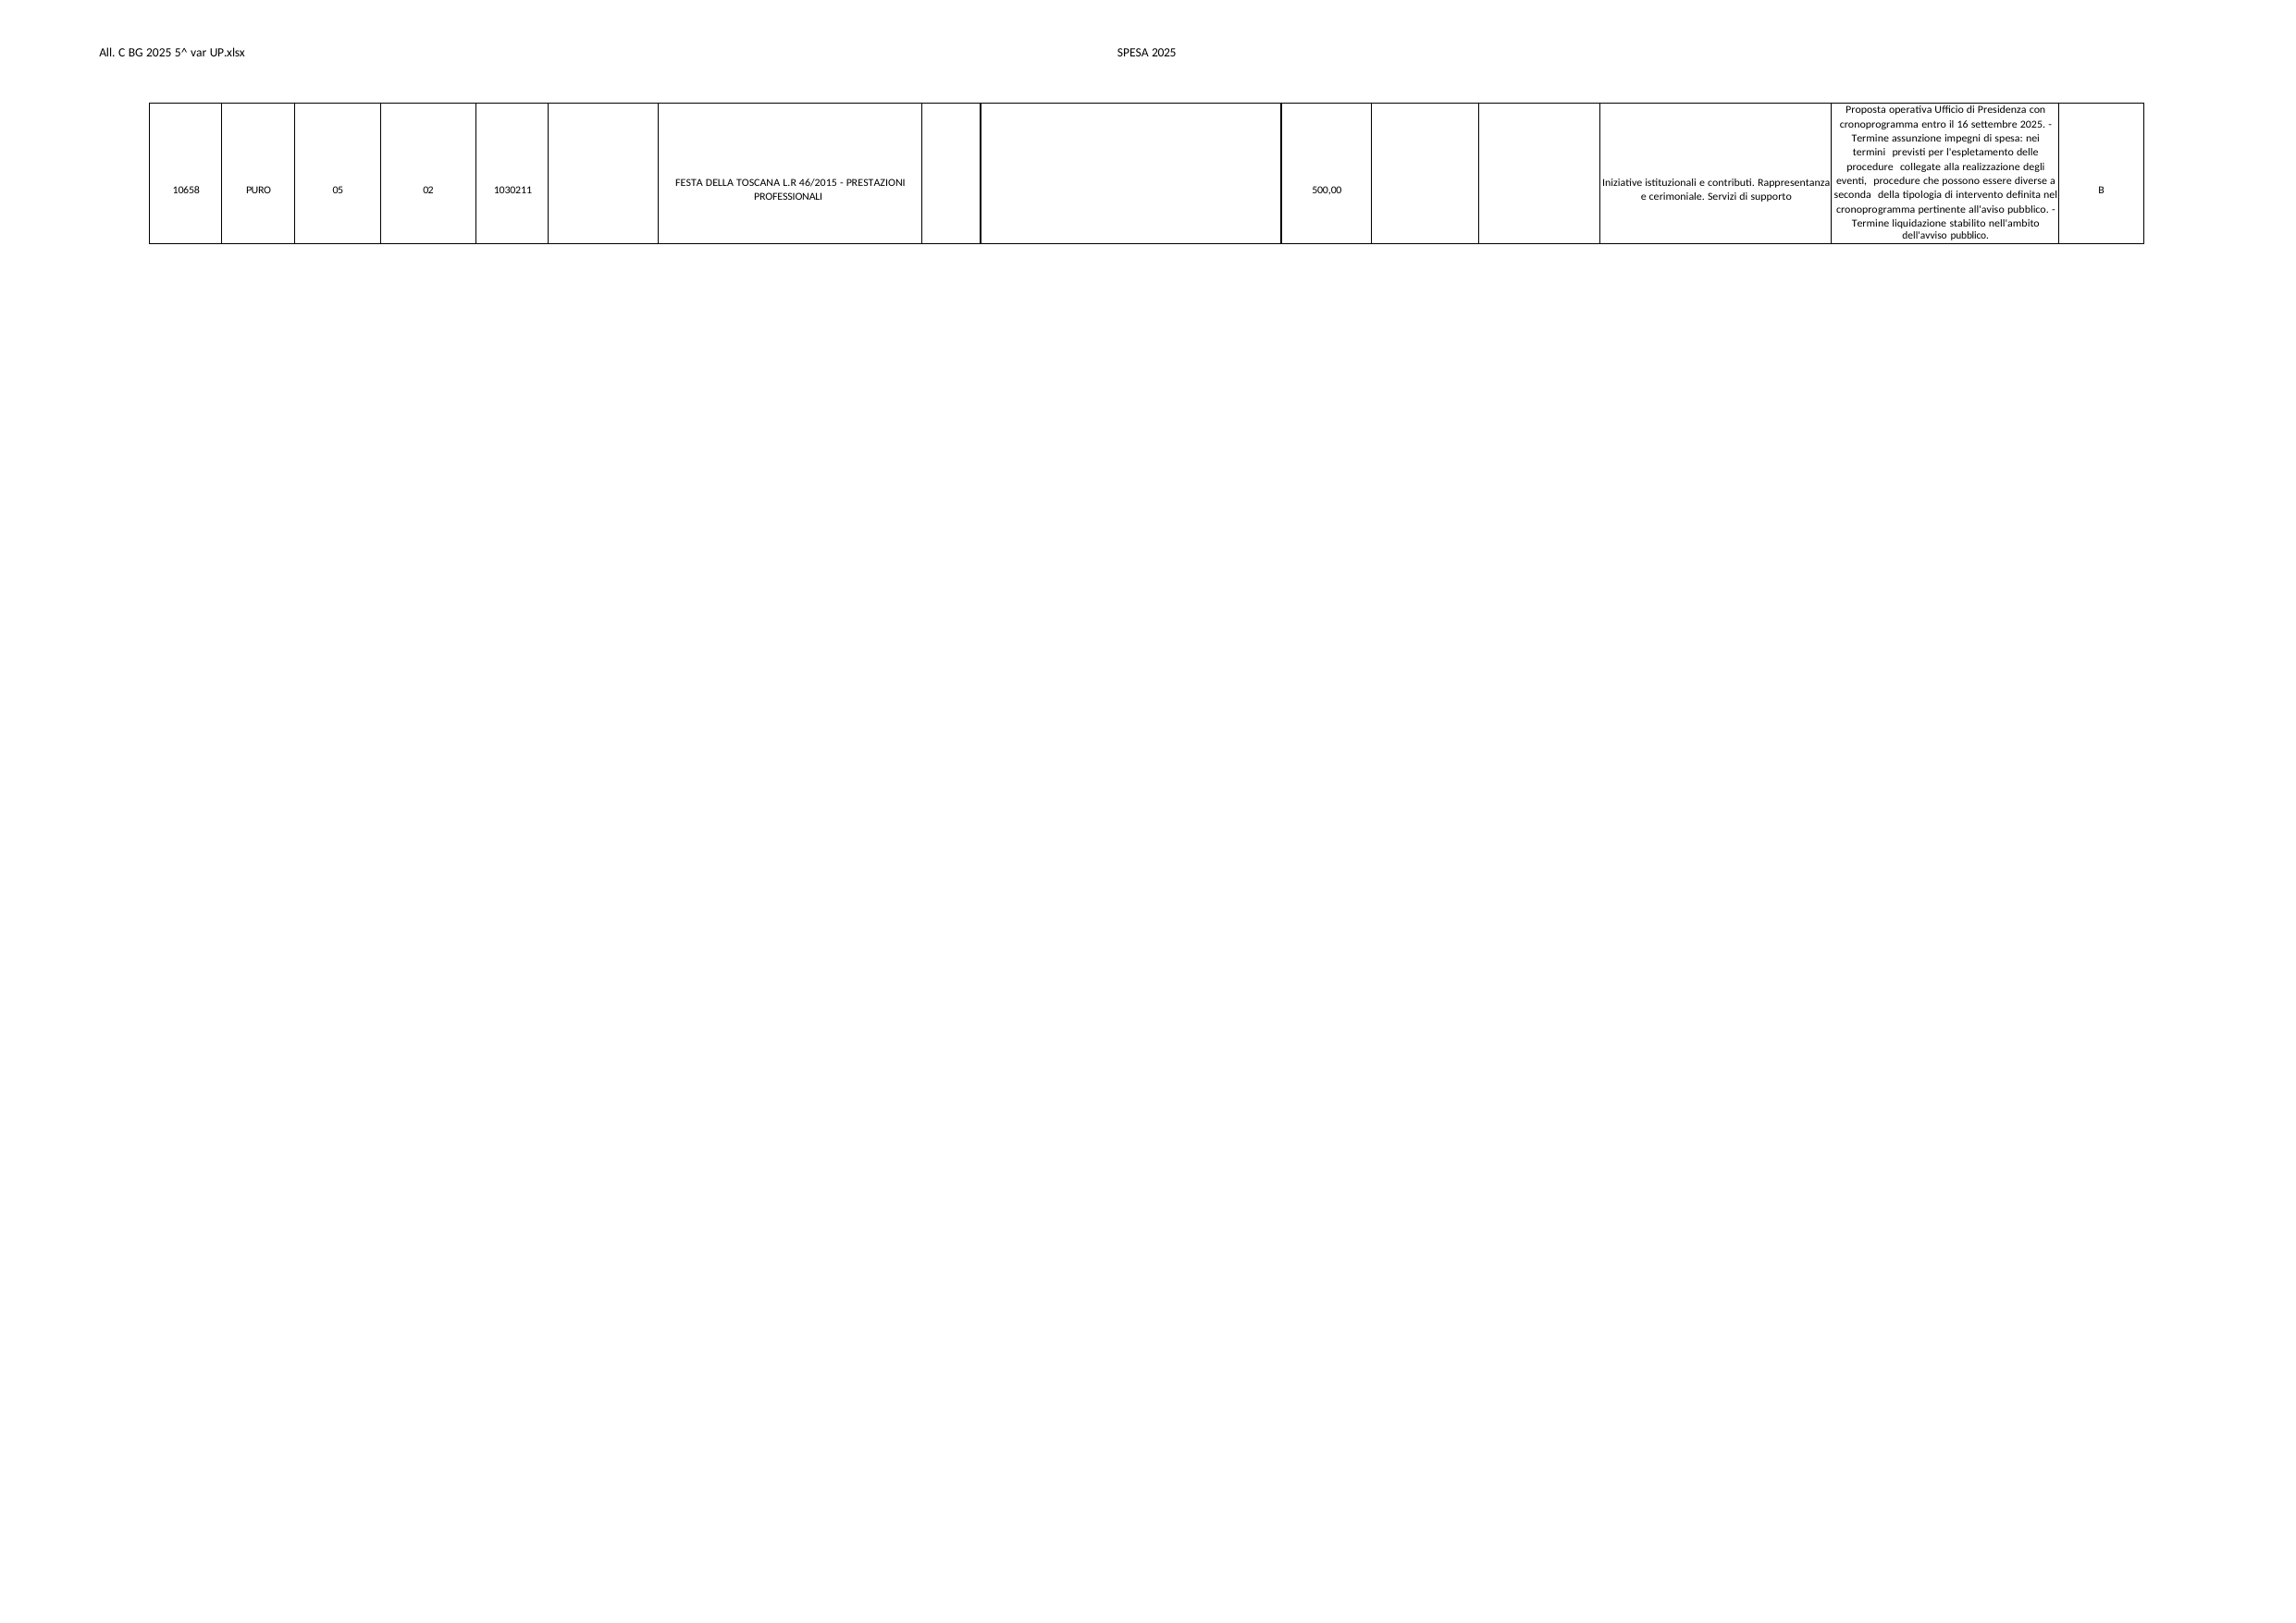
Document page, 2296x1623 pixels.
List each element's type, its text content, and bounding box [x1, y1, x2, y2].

table_cell 1030211 [476, 104, 548, 243]
table_cell [922, 104, 980, 243]
table_cell 05 [295, 104, 380, 243]
table_cell Proposta operativa Ufficio di Presidenza con cronoprogramma entro il 16 settembre 2025. - Termine assunzione impegni di spesa: nei termini previsti per l'espletamento delle procedure collegate alla realizzazione degli eventi, procedure che possono essere diverse a seconda della tipologia di intervento definita nel cronoprogramma pertinente all'aviso pubblico. - Termine liquidazione stabilito nell'ambito dell'avviso pubblico. [1832, 104, 2058, 243]
table_cell B [2059, 104, 2143, 243]
table_cell 02 [381, 104, 475, 243]
table_cell [549, 104, 658, 243]
table_cell [1372, 104, 1478, 243]
table_cell [1479, 104, 1599, 243]
table_cell [981, 104, 1280, 243]
table_cell 500,00 [1282, 104, 1371, 243]
table_cell 10658 [150, 104, 221, 243]
table_cell Iniziative istituzionali e contributi. Rappresentanza e cerimoniale. Servizi di supporto [1600, 104, 1831, 243]
table_cell FESTA DELLA TOSCANA L.R 46/2015 - PRESTAZIONI PROFESSIONALI [659, 104, 921, 243]
table_cell PURO [222, 104, 294, 243]
